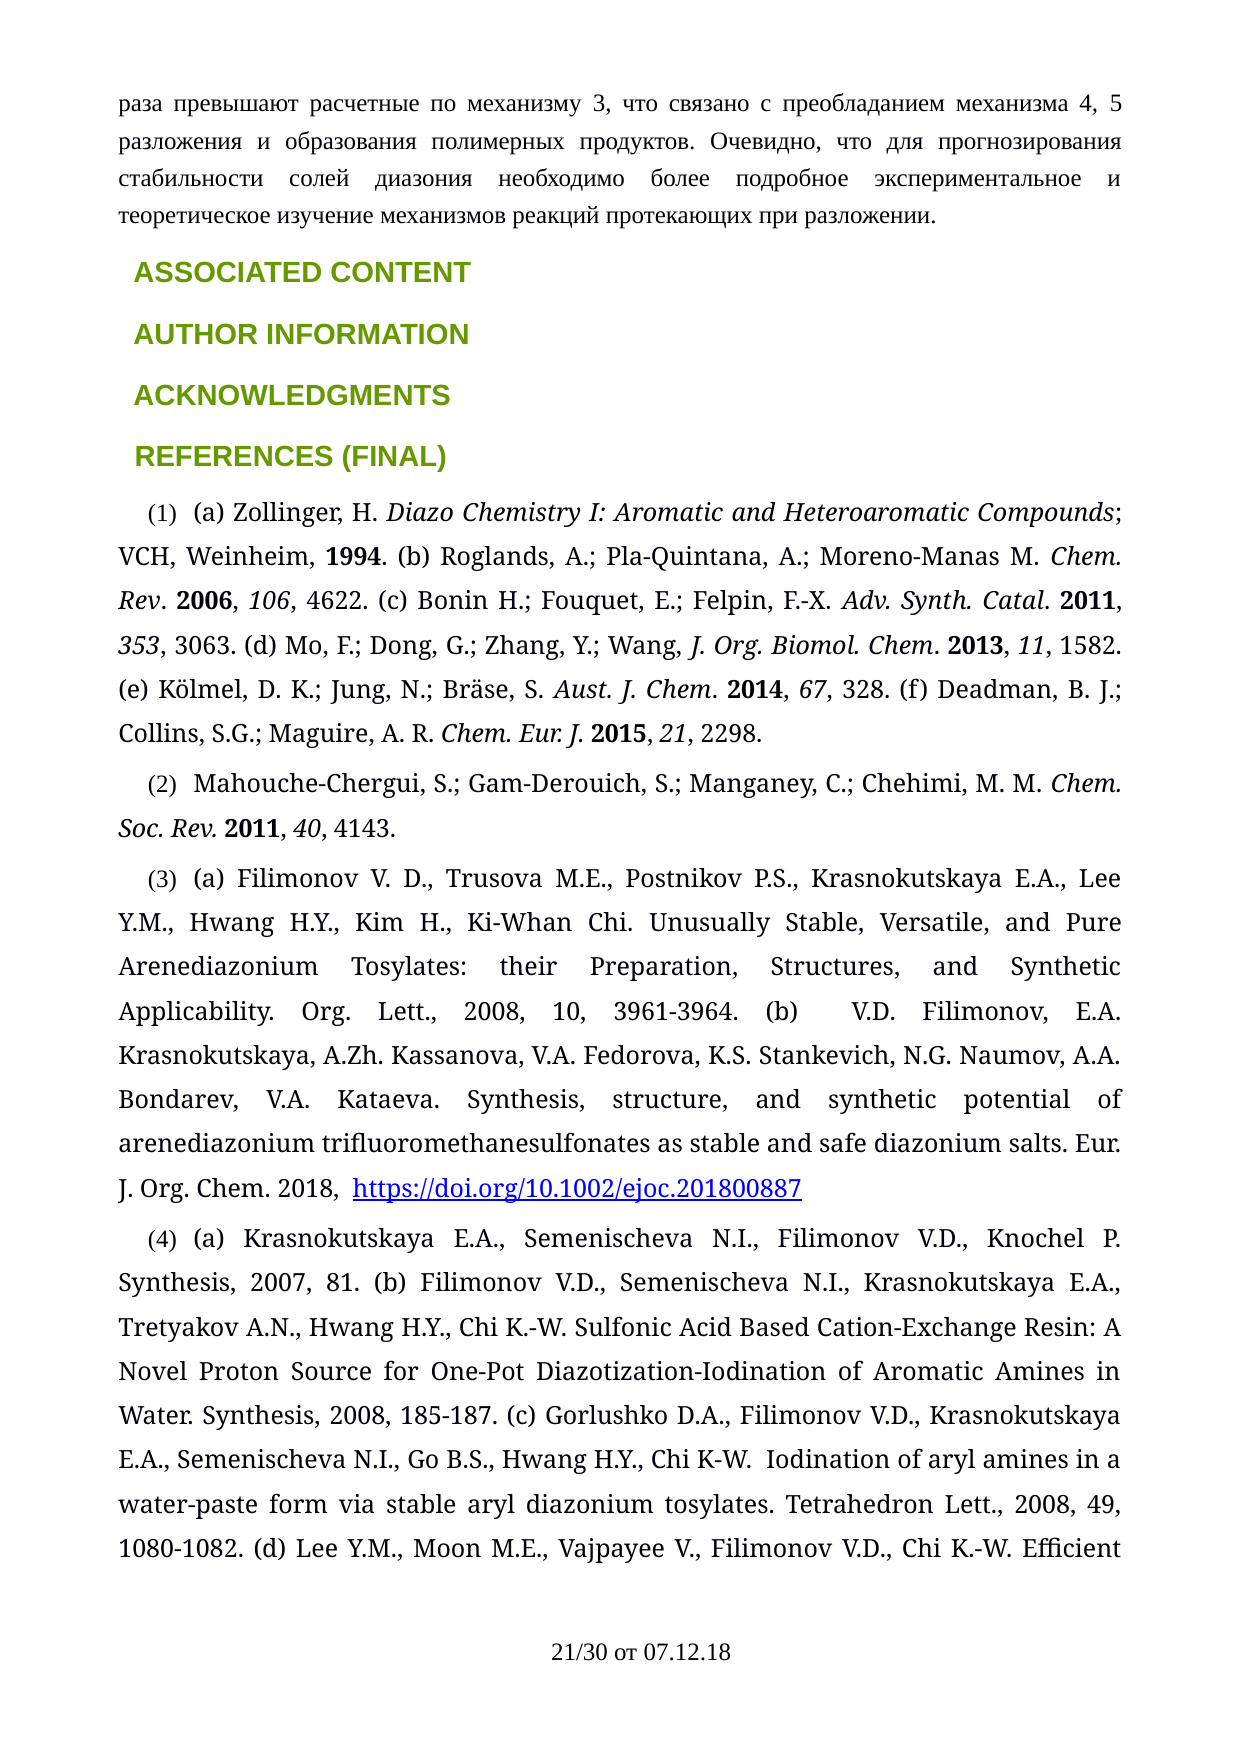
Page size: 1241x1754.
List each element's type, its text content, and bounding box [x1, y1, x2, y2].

subtitle ACKNOWLEDGMENTS [118, 378, 1122, 411]
subtitle REFERENCES (fINAL) [118, 439, 1122, 473]
list (a) Filimonov V. D., Trusova M.E., Postnikov P.S., Krasnokutskaya E.A., Lee Y.M., Hwang H.Y., Kim H., Ki-Whan Chi. Unusually Stable, Versatile, and Pure Arenediazonium Tosylates: their Preparation, Structures, and Synthetic Applicability. Org. Lett., 2008, 10, 3961-3964. (b) V.D. Filimonov, E.A. Krasnokutskaya, A.Zh. Kassanova, V.A. Fedorova, K.S. Stankevich, N.G. Naumov, A.A. Bondarev, V.A. Kataeva. Synthesis, structure, and synthetic potential of arenediazonium trifluoromethanesulfonates as stable and safe diazonium salts. Eur. J. Org. Chem. 2018, https://doi.org/10.1002/ejoc.201800887 [118, 861, 1122, 1204]
subtitle AUTHOR INFORMATION [118, 317, 1122, 350]
list Mahouche-Chergui, S.; Gam-Derouich, S.; Manganey, C.; Chehimi, M. M. Chem. Soc. Rev. 2011, 40, 4143. [118, 766, 1122, 844]
text раза превышают расчетные по механизму 3, что связано с преобладанием механизма 4, 5 разложения и образования полимерных продуктов. Очевидно, что для прогнозирования стабильности солей диазония необходимо более подробное экспериментальное и теоретическое изучение механизмов реакций протекающих при разложении. [118, 88, 1122, 229]
list (a) Krasnokutskaya E.A., Semenischeva N.I., Filimonov V.D., Knochel P. Synthesis, 2007, 81. (b) Filimonov V.D., Semenischeva N.I., Krasnokutskaya E.A., Tretyakov A.N., Hwang H.Y., Chi K.-W. Sulfonic Acid Based Cation-Exchange Resin: A Novel Proton Source for One-Pot Diazotization-Iodination of Aromatic Amines in Water. Synthesis, 2008, 185-187. (c) Gorlushko D.A., Filimonov V.D., Krasnokutskaya E.A., Semenischeva N.I., Go B.S., Hwang H.Y., Chi K-W. Iodination of aryl amines in a water-paste form via stable aryl diazonium tosylates. Tetrahedron Lett., 2008, 49, 1080-1082. (d) Lee Y.M., Moon M.E., Vajpayee V., Filimonov V.D., Chi K.-W. Efficient [118, 1221, 1122, 1564]
list (a) Zollinger, H. Diazo Chemistry I: Aromatic and Heteroaromatic Compounds; VCH, Weinheim, 1994. (b) Roglands, A.; Pla-Quintana, A.; Moreno-Manas M. Chem. Rev. 2006, 106, 4622. (c) Bonin H.; Fouquet, E.; Felpin, F.-X. Adv. Synth. Catal. 2011, 353, 3063. (d) Mo, F.; Dong, G.; Zhang, Y.; Wang, J. Org. Biomol. Chem. 2013, 11, 1582. (e) Kölmel, D. K.; Jung, N.; Bräse, S. Aust. J. Chem. 2014, 67, 328. (f) Deadman, B. J.; Collins, S.G.; Maguire, A. R. Chem. Eur. J. 2015, 21, 2298. [118, 494, 1122, 750]
subtitle ASSOCIATED CONTENT [118, 255, 1122, 289]
